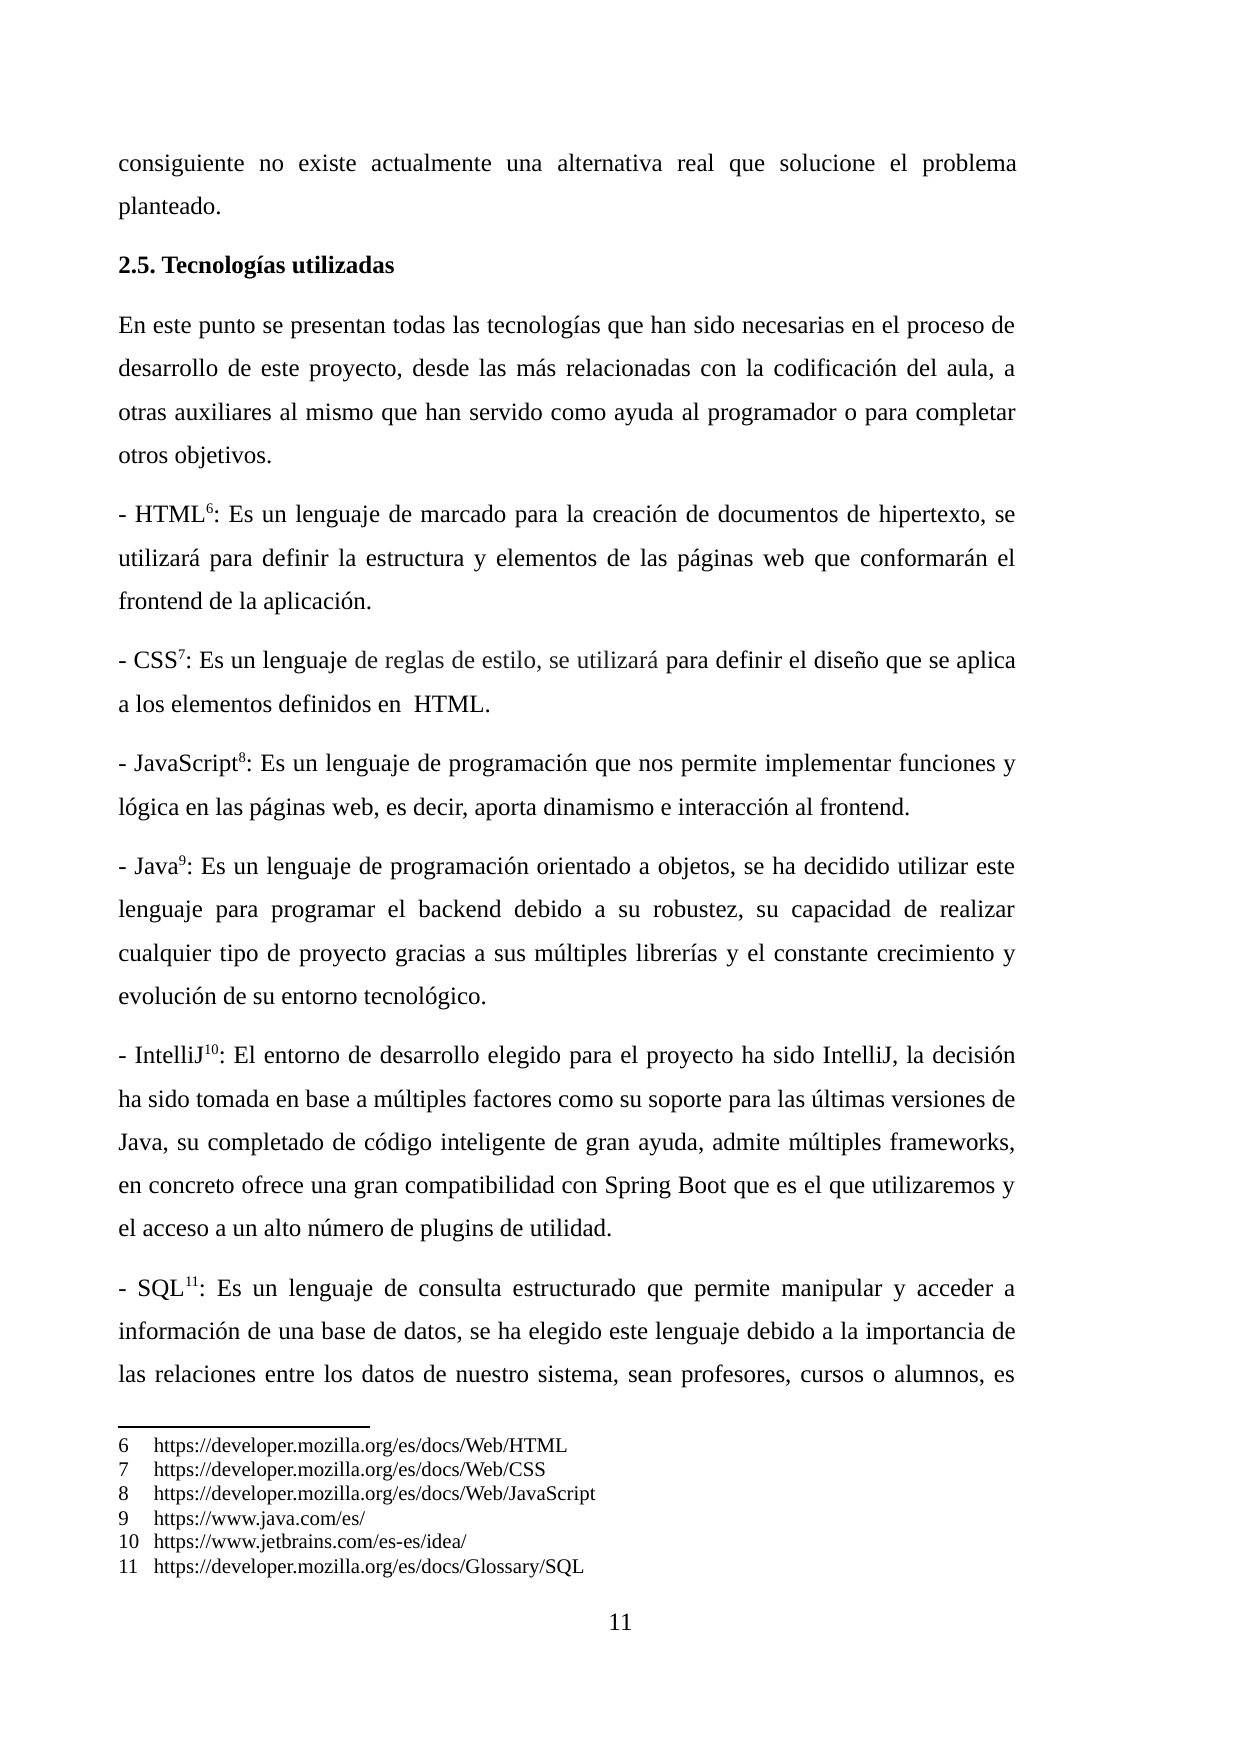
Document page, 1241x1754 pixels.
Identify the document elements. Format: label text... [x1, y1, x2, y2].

text - IntelliJ: El entorno de desarrollo elegido para el proyecto ha sido IntelliJ, la decisión ha sido tomada en base a múltiples factores como su soporte para las últimas versiones de Java, su completado de código inteligente de gran ayuda, admite múltiples frameworks, en concreto ofrece una gran compatibilidad con Spring Boot que es el que utilizaremos y el acceso a un alto número de plugins de utilidad. [118, 1041, 1017, 1242]
text https://developer.mozilla.org/es/docs/Web/JavaScript [118, 1481, 1122, 1505]
text - SQL: Es un lenguaje de consulta estructurado que permite manipular y acceder a información de una base de datos, se ha elegido este lenguaje debido a la importancia de las relaciones entre los datos de nuestro sistema, sean profesores, cursos o alumnos, es [118, 1273, 1017, 1388]
text https://developer.mozilla.org/es/docs/Web/HTML [118, 1433, 1122, 1457]
text En este punto se presentan todas las tecnologías que han sido necesarias en el proceso de desarrollo de este proyecto, desde las más relacionadas con la codificación del aula, a otras auxiliares al mismo que han servido como ayuda al programador o para completar otros objetivos. [118, 310, 1017, 468]
text https://www.jetbrains.com/es-es/idea/ [118, 1529, 1122, 1553]
text - CSS: Es un lenguaje de reglas de estilo, se utilizará para definir el diseño que se aplica a los elementos definidos en HTML. [118, 646, 1017, 717]
text https://developer.mozilla.org/es/docs/Web/CSS [118, 1457, 1122, 1481]
text https://developer.mozilla.org/es/docs/Glossary/SQL [118, 1553, 1122, 1578]
text 2.5. Tecnologías utilizadas [118, 251, 1017, 279]
text https://www.java.com/es/ [118, 1505, 1122, 1529]
text consiguiente no existe actualmente una alternativa real que solucione el problema planteado. [118, 148, 1017, 219]
text - Java: Es un lenguaje de programación orientado a objetos, se ha decidido utilizar este lenguaje para programar el backend debido a su robustez, su capacidad de realizar cualquier tipo de proyecto gracias a sus múltiples librerías y el constante crecimiento y evolución de su entorno tecnológico. [118, 851, 1017, 1009]
text - JavaScript: Es un lenguaje de programación que nos permite implementar funciones y lógica en las páginas web, es decir, aporta dinamismo e interacción al frontend. [118, 748, 1017, 820]
text - HTML: Es un lenguaje de marcado para la creación de documentos de hipertexto, se utilizará para definir la estructura y elementos de las páginas web que conformarán el frontend de la aplicación. [118, 499, 1017, 614]
